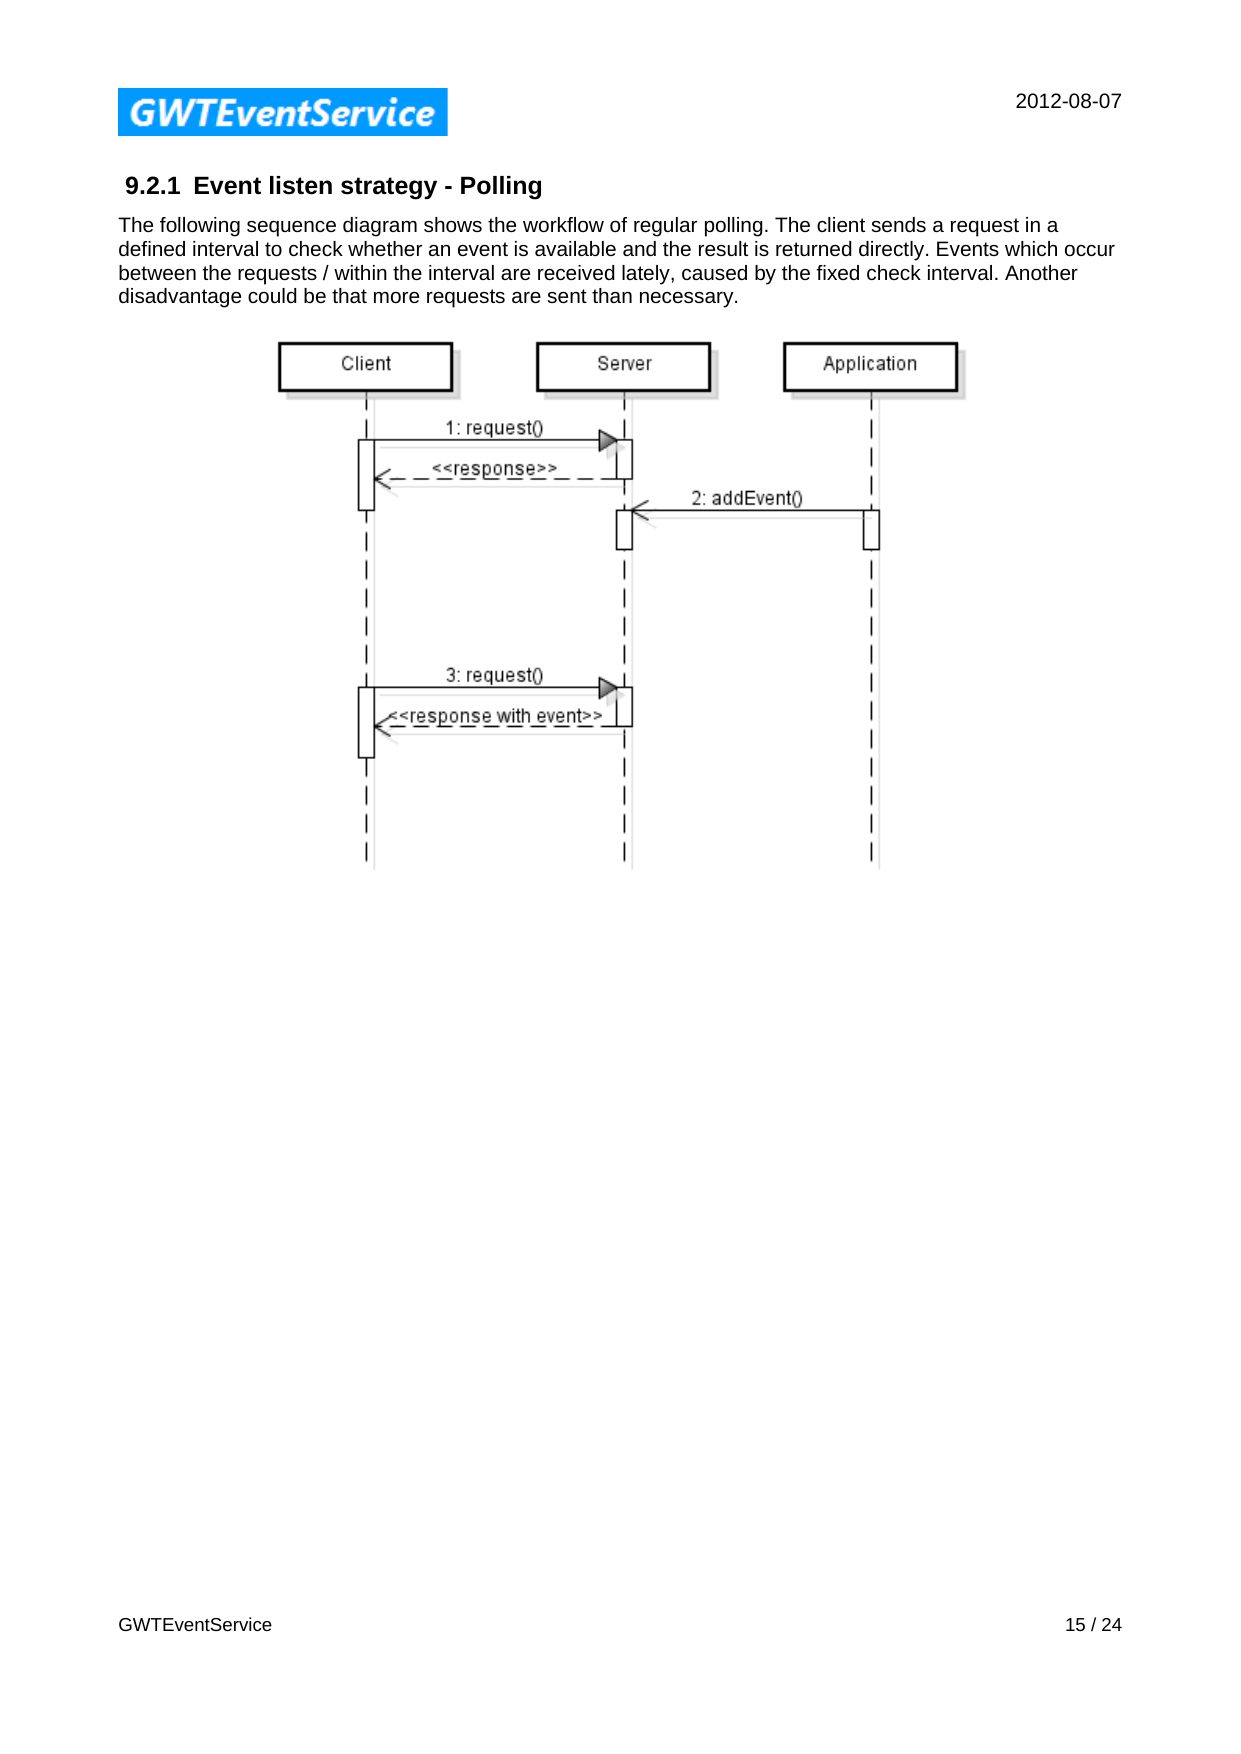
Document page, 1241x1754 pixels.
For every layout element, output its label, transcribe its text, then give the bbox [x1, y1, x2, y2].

picture [118, 88, 448, 136]
picture [269, 336, 971, 881]
subtitle Event listen strategy - Polling [118, 171, 1122, 200]
text The following sequence diagram shows the workflow of regular polling. The client sends a request in a defined interval to check whether an event is available and the result is returned directly. Events which occur between the requests / within the interval are received lately, caused by the fixed check interval. Another disadvantage could be that more requests are sent than necessary. [118, 212, 1122, 308]
